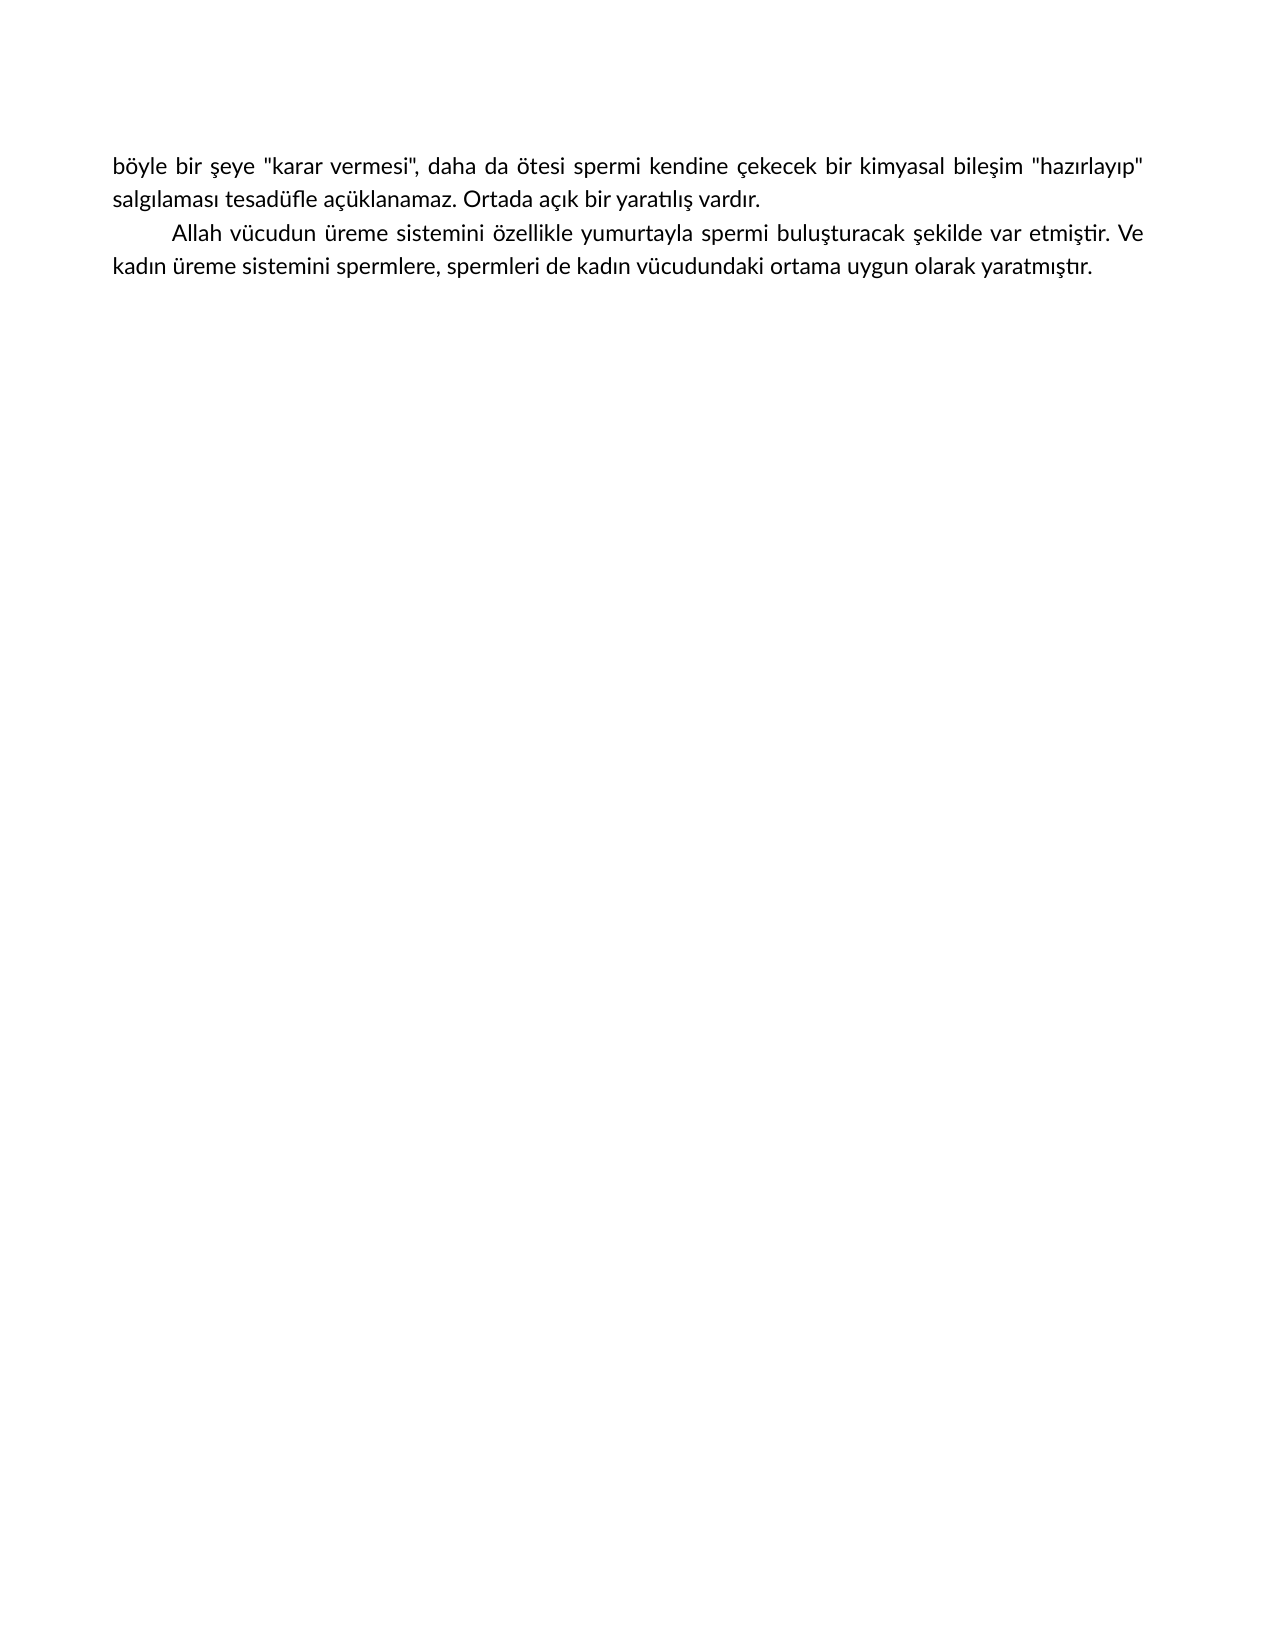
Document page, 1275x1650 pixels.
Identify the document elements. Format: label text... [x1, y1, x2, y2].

text Allah vücudun üreme sistemini özellikle yumurtayla spermi buluşturacak şekilde var etmiştir. Ve kadın üreme sistemini spermlere, spermleri de kadın vücudundaki ortama uygun olarak yaratmıştır. [112, 214, 1145, 281]
text böyle bir şeye "karar vermesi", daha da ötesi spermi kendine çekecek bir kimyasal bileşim "hazırlayıp" salgılaması tesadüfle açüklanamaz. Ortada açık bir yaratılış vardır. [112, 148, 1145, 214]
